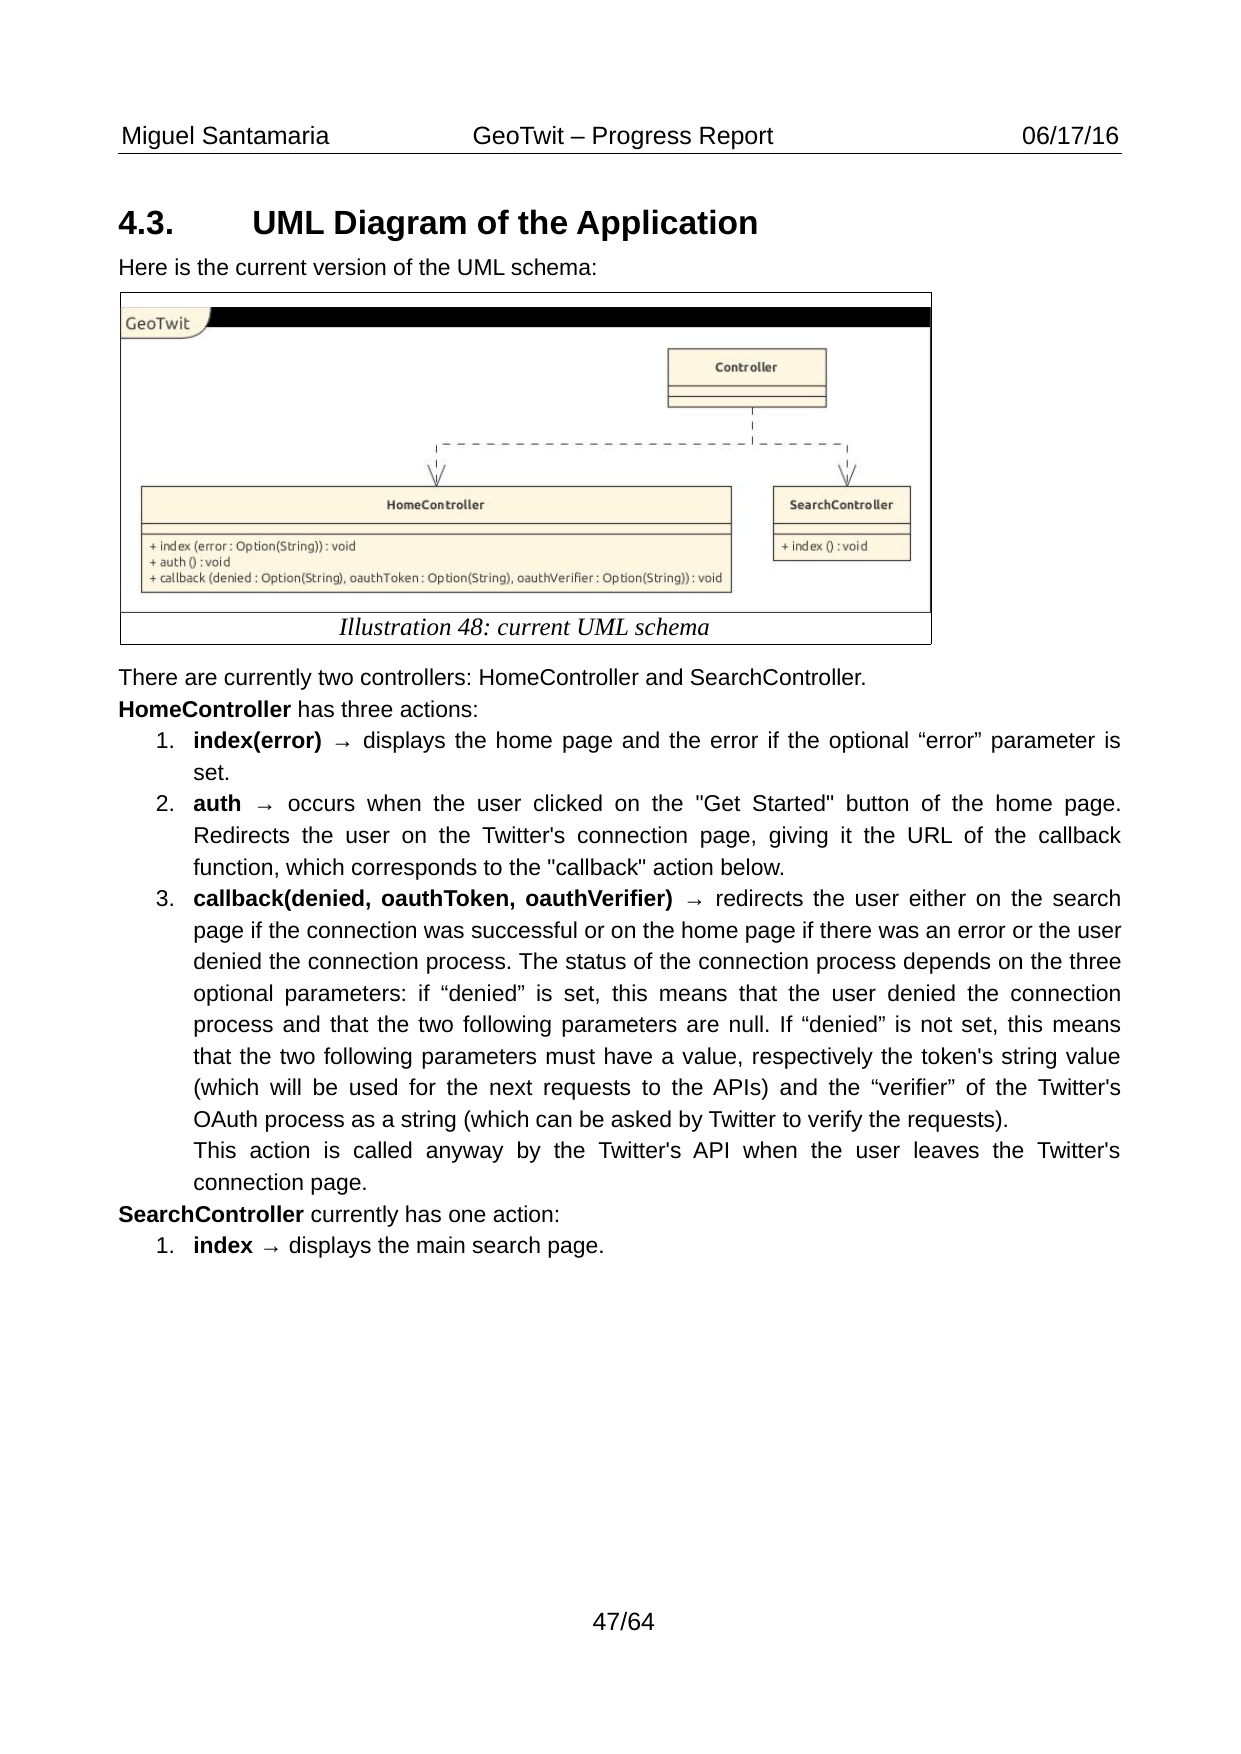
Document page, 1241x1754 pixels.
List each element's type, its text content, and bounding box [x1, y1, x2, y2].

text There are currently two controllers: HomeController and SearchController. [118, 286, 1122, 690]
picture [120, 307, 931, 613]
text Illustration 48: current UML schema [123, 613, 928, 641]
text [121, 613, 931, 644]
text [121, 293, 931, 307]
list callback(denied, oauthToken, oauthVerifier) → redirects the user either on the search page if the connection was successful or on the home page if there was an error or the user denied the connection process. The status of the connection process depends on the three optional parameters: if “denied” is set, this means that the user denied the connection process and that the two following parameters are null. If “denied” is not set, this means that the two following parameters must have a value, respectively the token's string value (which will be used for the next requests to the APIs) and the “verifier” of the Twitter's OAuth process as a string (which can be asked by Twitter to verify the requests). [156, 885, 1122, 1132]
text Here is the current version of the UML schema: [118, 254, 1122, 281]
list This action is called anyway by the Twitter's API when the user leaves the Twitter's connection page. [156, 1137, 1122, 1195]
list index(error) → displays the home page and the error if the optional “error” parameter is set. [156, 727, 1122, 785]
list auth → occurs when the user clicked on the "Get Started" button of the home page. Redirects the user on the Twitter's connection page, giving it the URL of the callback function, which corresponds to the "callback" action below. [156, 790, 1122, 880]
list index → displays the main search page. [156, 1232, 1122, 1258]
text HomeController has three actions: [118, 696, 1122, 722]
subtitle UML Diagram of the Application [118, 203, 1122, 242]
text SearchController currently has one action: [118, 1201, 1122, 1227]
